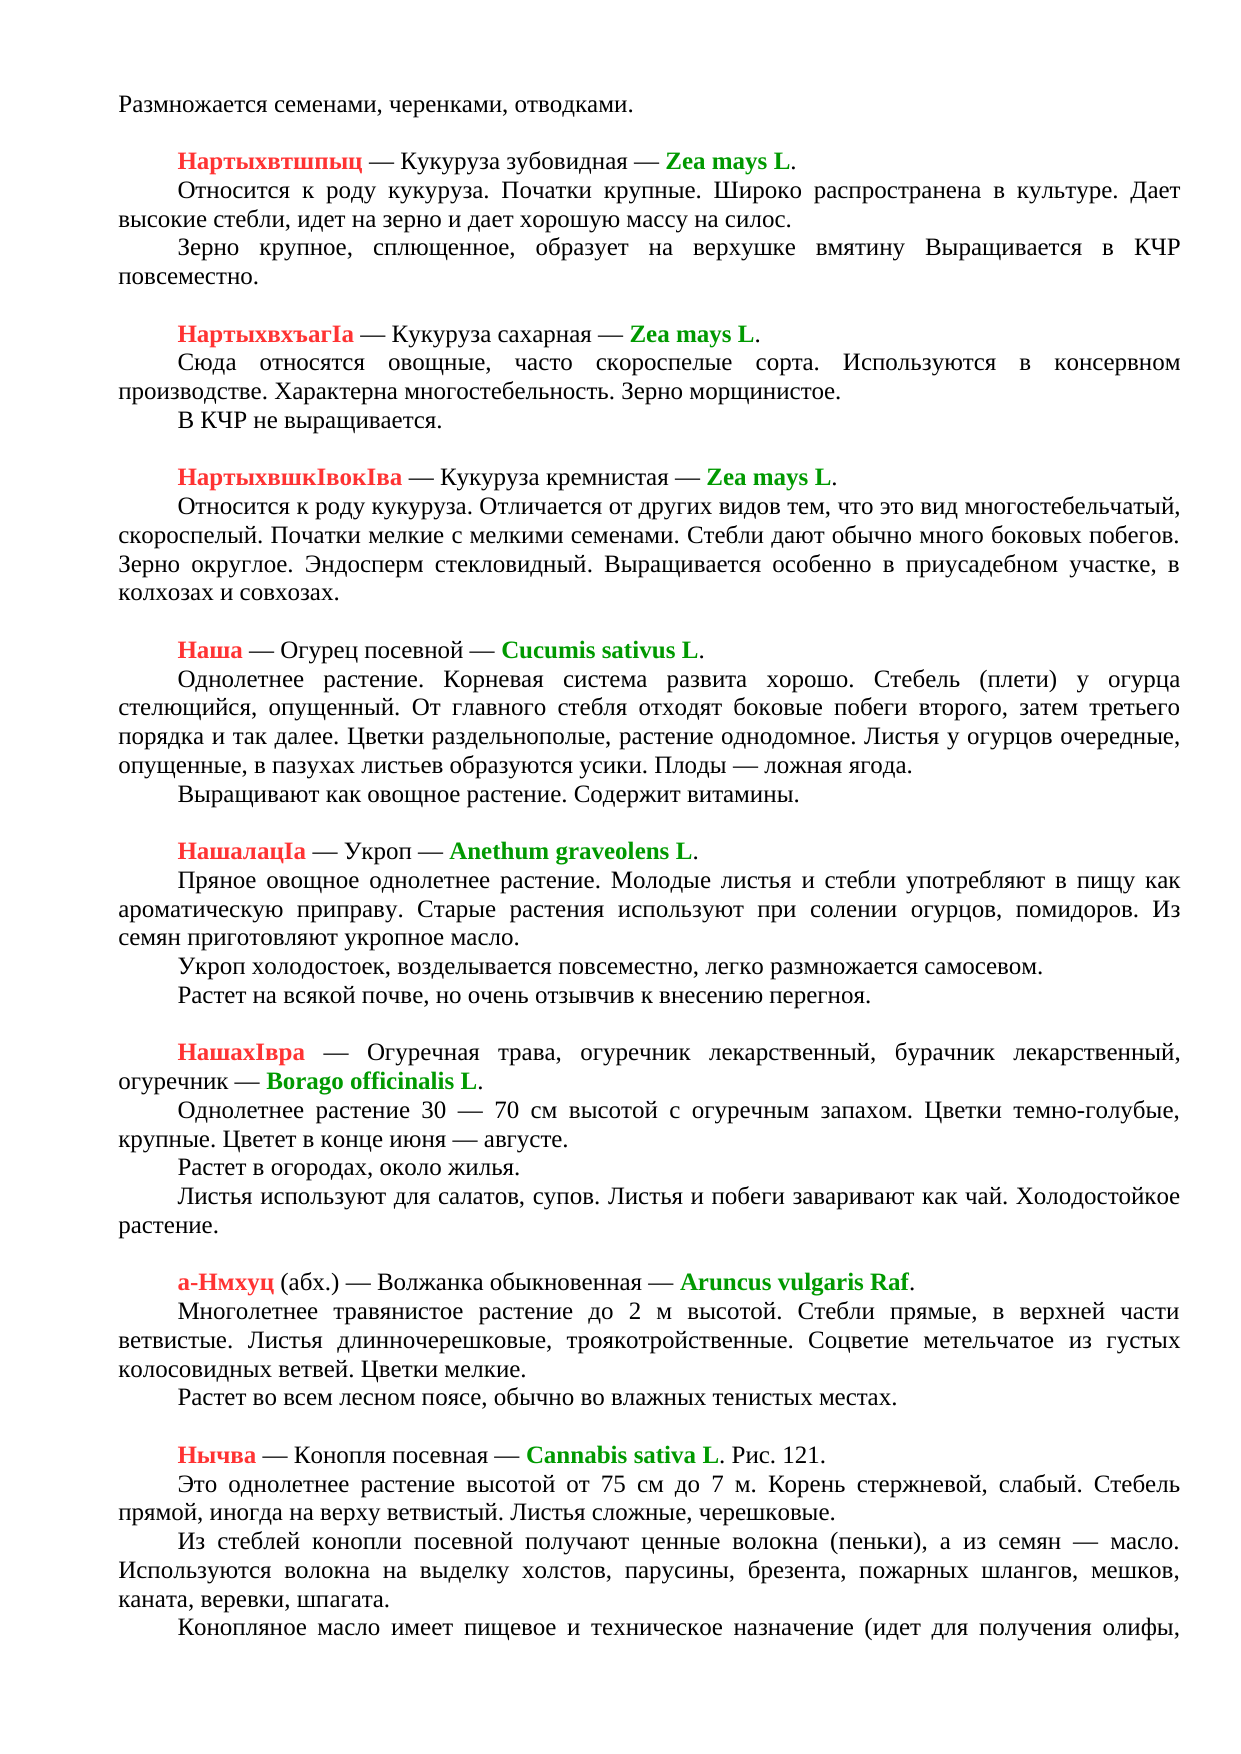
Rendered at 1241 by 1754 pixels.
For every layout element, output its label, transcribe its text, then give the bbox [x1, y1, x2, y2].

text Из стеблей конопли посевной получают ценные волокна (пеньки), а из семян — масло. Используются волокна на выделку холстов, парусины, брезента, пожарных шлангов, мешков, каната, веревки, шпагата. [118, 1526, 1181, 1612]
text Растет во всем лесном поясе, обычно во влажных тенистых местах. [118, 1382, 1181, 1411]
text Наша — Огурец посевной — Cucumis sativus L. [118, 635, 1181, 664]
text НашалацIа — Укроп — Anethum graveolens L. [118, 836, 1181, 865]
text В КЧР не выращивается. [118, 405, 1181, 434]
text Сюда относятся овощные, часто скороспелые сорта. Используются в консервном производстве. Характерна многостебельность. Зерно морщинистое. [118, 347, 1181, 405]
text Конопляное масло имеет пищевое и техническое назначение (идет для получения олифы, [118, 1612, 1181, 1641]
text НартыхвхъагIа — Кукуруза сахарная — Zea mays L. [118, 319, 1181, 347]
text НартыхвшкIвокIва — Кукуруза кремнистая — Zea mays L. [118, 462, 1181, 491]
text Нартыхвтшпыц — Кукуруза зубовидная — Zea mays L. [118, 146, 1181, 175]
text Однолетнее растение 30 — 70 см высотой с огуречным запахом. Цветки темно-голубые, крупные. Цветет в конце июня — августе. [118, 1095, 1181, 1152]
text Растет в огородах, около жилья. [118, 1152, 1181, 1181]
text Однолетнее растение. Корневая система развита хорошо. Стебель (плети) у огурца стелющийся, опущенный. От главного стебля отходят боковые побеги второго, затем третьего порядка и так далее. Цветки раздельнополые, растение однодомное. Листья у огурцов очередные, опущенные, в пазухах листьев образуются усики. Плоды — ложная ягода. [118, 664, 1181, 779]
text Относится к роду кукуруза. Отличается от других видов тем, что это вид многостебельчатый, скороспелый. Початки мелкие с мелкими семенами. Стебли дают обычно много боковых побегов. Зерно округлое. Эндосперм стекловидный. Выращивается особенно в приусадебном участке, в колхозах и совхозах. [118, 491, 1181, 606]
text НашахIвра — Огуречная трава, огуречник лекарственный, бурачник лекарственный, огуречник — Borago officinalis L. [118, 1037, 1181, 1095]
text Выращивают как овощное растение. Содержит витамины. [118, 779, 1181, 807]
text Относится к роду кукуруза. Початки крупные. Широко распространена в культуре. Дает высокие стебли, идет на зерно и дает хорошую массу на силос. [118, 175, 1181, 232]
text а-Нмхуц (абх.) — Волжанка обыкновенная — Aruncus vulgaris Raf. [118, 1267, 1181, 1296]
text Размножается семенами, черенками, отводками. [118, 89, 1181, 117]
text Пряное овощное однолетнее растение. Молодые листья и стебли употребляют в пищу как ароматическую приправу. Старые растения используют при солении огурцов, помидоров. Из семян приготовляют укропное масло. [118, 865, 1181, 951]
text Это однолетнее растение высотой от 75 см до 7 м. Корень стержневой, слабый. Стебель прямой, иногда на верху ветвистый. Листья сложные, черешковые. [118, 1469, 1181, 1526]
text Нычва — Конопля посевная — Cannabis sativa L. Рис. 121. [118, 1440, 1181, 1469]
text Растет на всякой почве, но очень отзывчив к внесению перегноя. [118, 980, 1181, 1009]
text Укроп холодостоек, возделывается повсеместно, легко размножается самосевом. [118, 951, 1181, 980]
text Многолетнее травянистое растение до 2 м высотой. Стебли прямые, в верхней части ветвистые. Листья длинночерешковые, троякотройственные. Соцветие метельчатое из густых колосовидных ветвей. Цветки мелкие. [118, 1296, 1181, 1382]
text Листья используют для салатов, супов. Листья и побеги заваривают как чай. Холодостойкое растение. [118, 1181, 1181, 1239]
text Зерно крупное, сплющенное, образует на верхушке вмятину Выращивается в КЧР повсеместно. [118, 232, 1181, 290]
